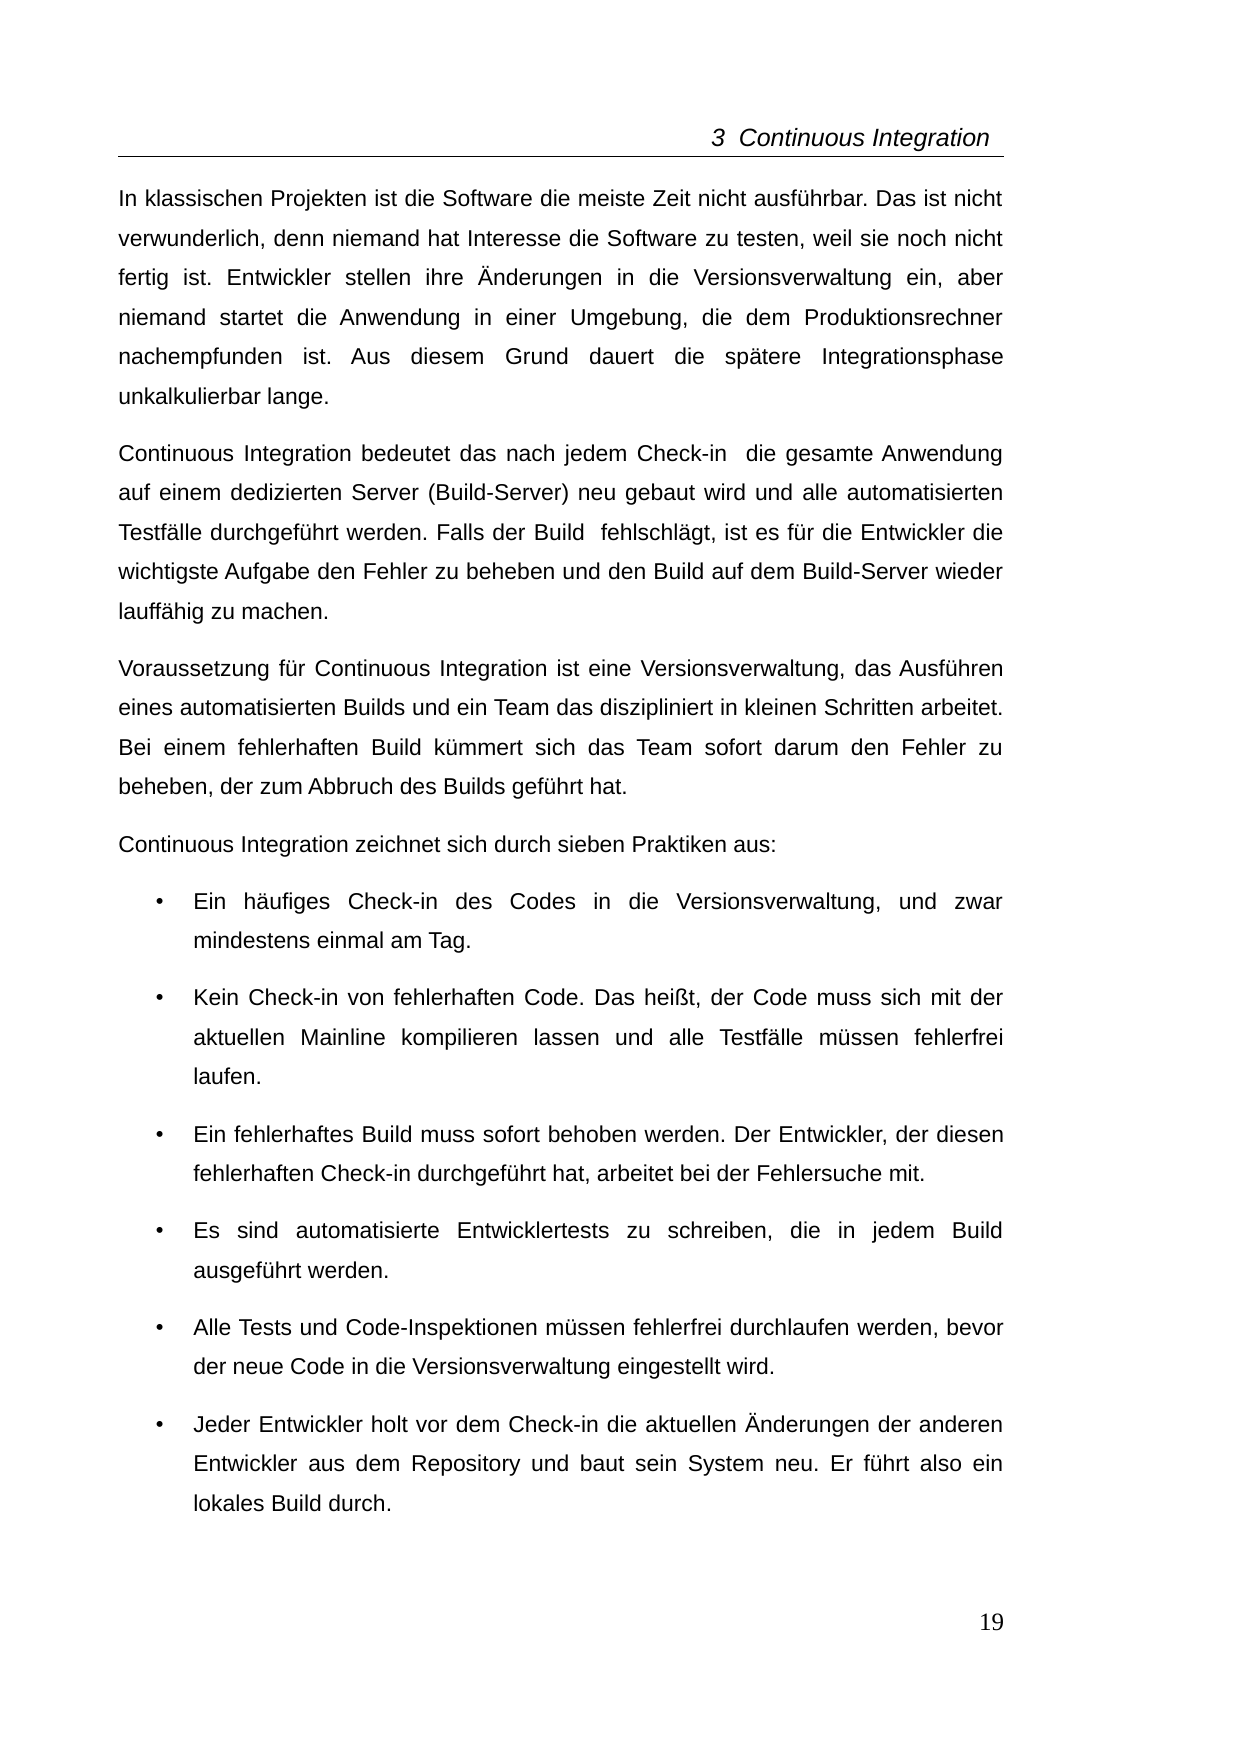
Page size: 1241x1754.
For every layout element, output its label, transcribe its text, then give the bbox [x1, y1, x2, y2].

list Ein fehlerhaftes Build muss sofort behoben werden. Der Entwickler, der diesen fehlerhaften Check-in durchgeführt hat, arbeitet bei der Fehlersuche mit. [156, 1121, 1004, 1186]
text Continuous Integration zeichnet sich durch sieben Praktiken aus: [118, 831, 1004, 857]
list Jeder Entwickler holt vor dem Check-in die aktuellen Änderungen der anderen Entwickler aus dem Repository und baut sein System neu. Er führt also ein lokales Build durch. [156, 1411, 1004, 1516]
text In klassischen Projekten ist die Software die meiste Zeit nicht ausführbar. Das ist nicht verwunderlich, denn niemand hat Interesse die Software zu testen, weil sie noch nicht fertig ist. Entwickler stellen ihre Änderungen in die Versionsverwaltung ein, aber niemand startet die Anwendung in einer Umgebung, die dem Produktionsrechner nachempfunden ist. Aus diesem Grund dauert die spätere Integrationsphase unkalkulierbar lange. [118, 185, 1004, 409]
text Voraussetzung für Continuous Integration ist eine Versionsverwaltung, das Ausführen eines automatisierten Builds und ein Team das diszipliniert in kleinen Schritten arbeitet. Bei einem fehlerhaften Build kümmert sich das Team sofort darum den Fehler zu beheben, der zum Abbruch des Builds geführt hat. [118, 655, 1004, 800]
list Alle Tests und Code-Inspektionen müssen fehlerfrei durchlaufen werden, bevor der neue Code in die Versionsverwaltung eingestellt wird. [156, 1314, 1004, 1380]
list Es sind automatisierte Entwicklertests zu schreiben, die in jedem Build ausgeführt werden. [156, 1217, 1004, 1283]
list Ein häufiges Check-in des Codes in die Versionsverwaltung, und zwar mindestens einmal am Tag. [156, 888, 1004, 953]
list Kein Check-in von fehlerhaften Code. Das heißt, der Code muss sich mit der aktuellen Mainline kompilieren lassen und alle Testfälle müssen fehlerfrei laufen. [156, 984, 1004, 1090]
text Continuous Integration bedeutet das nach jedem Check-in die gesamte Anwendung auf einem dedizierten Server (Build-Server) neu gebaut wird und alle automatisierten Testfälle durchgeführt werden. Falls der Build fehlschlägt, ist es für die Entwickler die wichtigste Aufgabe den Fehler zu beheben und den Build auf dem Build-Server wieder lauffähig zu machen. [118, 440, 1004, 624]
